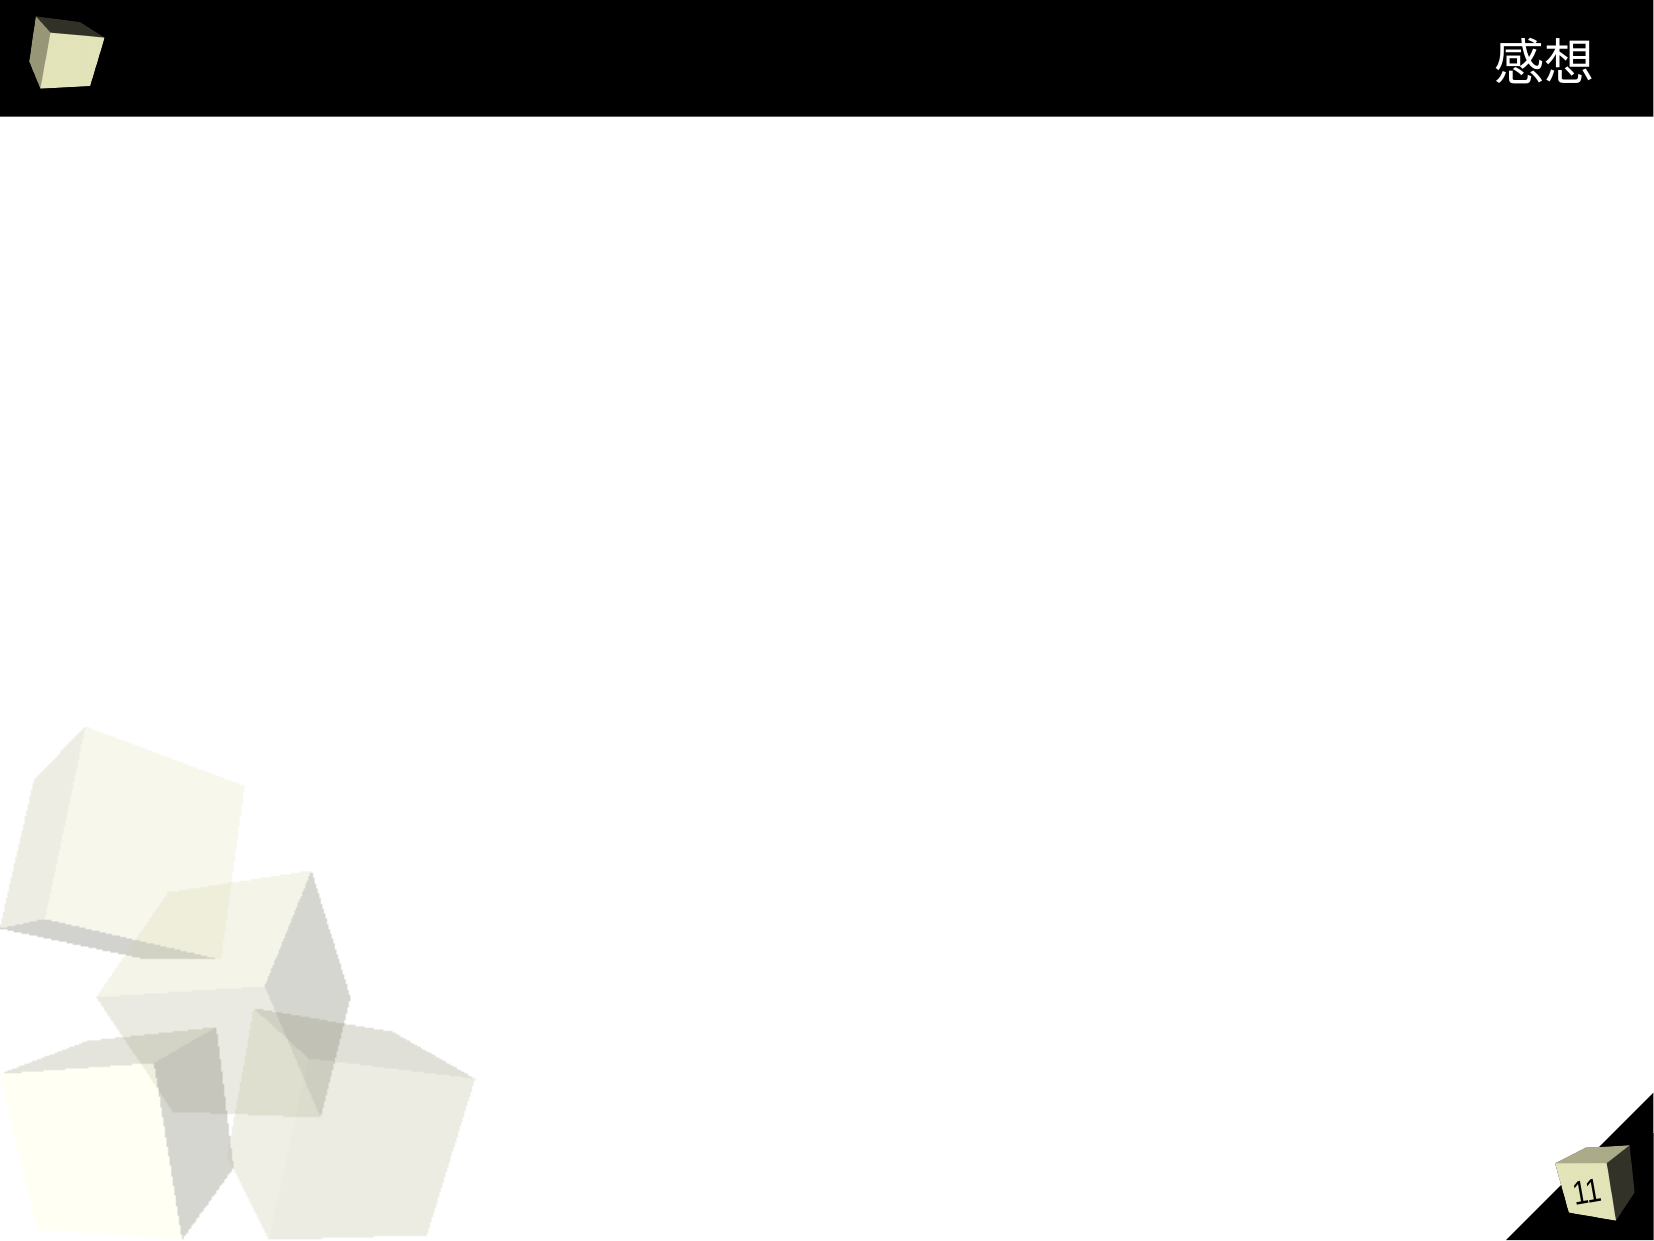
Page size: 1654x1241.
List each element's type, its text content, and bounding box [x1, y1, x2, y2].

title 感想 [118, 0, 1595, 119]
picture [0, 726, 477, 1241]
